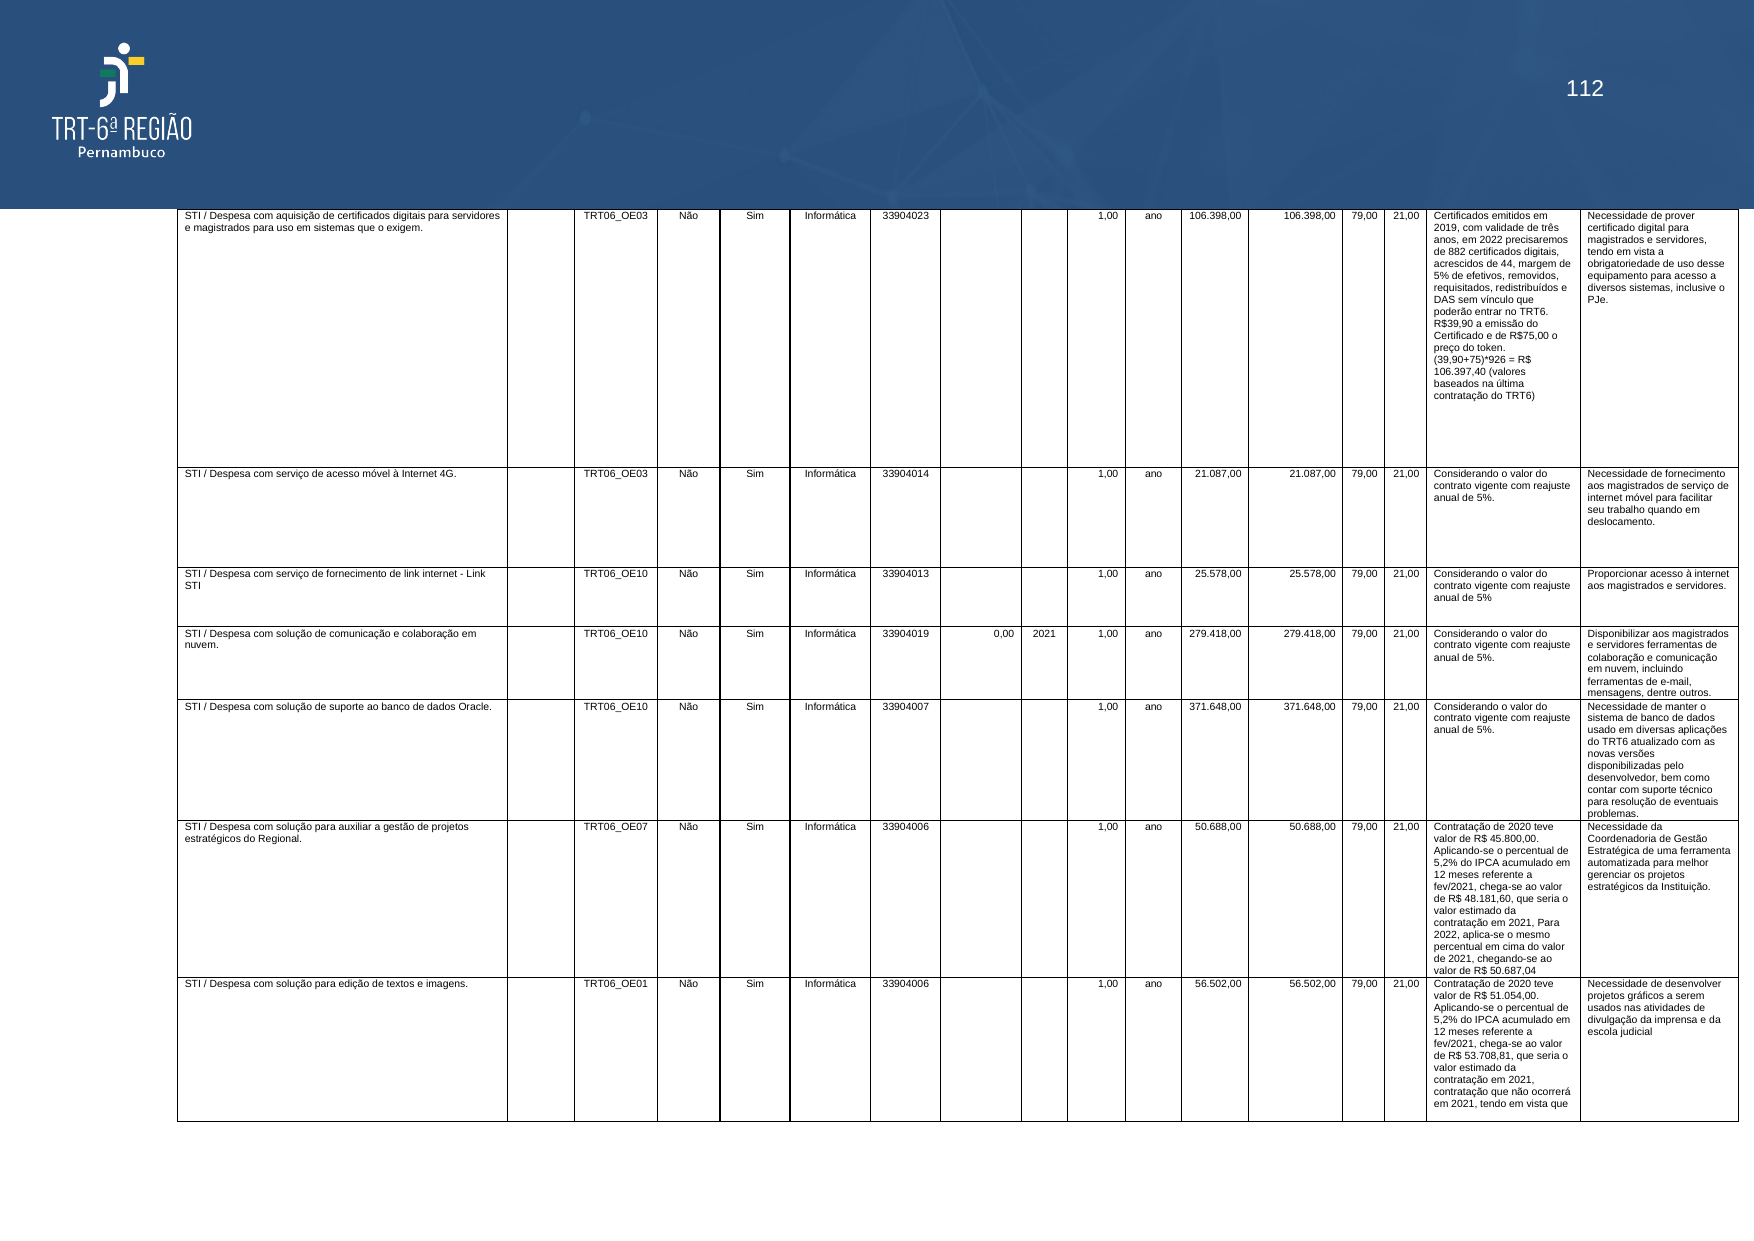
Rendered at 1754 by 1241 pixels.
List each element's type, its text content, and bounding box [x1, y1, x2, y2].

table_cell 79,00 [1343, 468, 1384, 567]
table_cell ano [1126, 627, 1181, 699]
table_cell [508, 468, 574, 567]
table_cell STI / Despesa com serviço de acesso móvel à Internet 4G. [178, 468, 507, 567]
table_cell [1022, 468, 1067, 567]
table_cell [150, 567, 177, 626]
table_cell 21,00 [1385, 210, 1426, 467]
table_cell Disponibilizar aos magistrados e servidores ferramentas de colaboração e comunicação em nuvem, incluindo ferramentas de e-mail, mensagens, dentre outros. [1581, 627, 1738, 699]
table_cell Informática [791, 468, 870, 567]
table_cell Sim [721, 821, 789, 977]
table_cell Proporcionar acesso à internet aos magistrados e servidores. [1581, 568, 1738, 626]
table_cell [150, 820, 177, 977]
table_cell Não [658, 700, 719, 820]
table_cell Necessidade de desenvolver projetos gráficos a serem usados nas atividades de divulgação da imprensa e da escola judicial [1581, 978, 1738, 1121]
table_cell Não [658, 821, 719, 977]
table_cell [1739, 699, 1754, 820]
table_cell 33904013 [871, 568, 940, 626]
table_cell [150, 699, 177, 820]
table_cell 33904006 [871, 821, 940, 977]
picture [0, 0, 1754, 209]
table_cell 21,00 [1385, 700, 1426, 820]
table_cell Não [658, 627, 719, 699]
table_cell [1739, 977, 1754, 1121]
table_cell [941, 210, 1021, 467]
table_cell Informática [791, 627, 870, 699]
table_cell Não [658, 468, 719, 567]
table_cell Contratação de 2020 teve valor de R$ 51.054,00. Aplicando-se o percentual de 5,2% do IPCA acumulado em 12 meses referente a fev/2021, chega-se ao valor de R$ 53.708,81, que seria o valor estimado da contratação em 2021, contratação que não ocorrerá em 2021, tendo em vista que [1427, 978, 1580, 1121]
table_cell Contratação de 2020 teve valor de R$ 45.800,00. Aplicando-se o percentual de 5,2% do IPCA acumulado em 12 meses referente a fev/2021, chega-se ao valor de R$ 48.181,60, que seria o valor estimado da contratação em 2021, Para 2022, aplica-se o mesmo percentual em cima do valor de 2021, chegando-se ao valor de R$ 50.687,04 [1427, 821, 1580, 977]
table_cell [150, 209, 177, 467]
table_cell STI / Despesa com solução de comunicação e colaboração em nuvem. [178, 627, 507, 699]
table_cell Não [658, 978, 719, 1121]
table_cell Informática [791, 700, 870, 820]
table_cell [1022, 568, 1067, 626]
table_cell TRT06_OE07 [575, 821, 657, 977]
table_cell [508, 627, 574, 699]
table_cell Informática [791, 210, 870, 467]
table_cell 1,00 [1068, 627, 1125, 699]
table_cell 279.418,00 [1249, 627, 1342, 699]
table_cell 25.578,00 [1182, 568, 1248, 626]
table_cell TRT06_OE01 [575, 978, 657, 1121]
table_cell TRT06_OE10 [575, 568, 657, 626]
table_cell 50.688,00 [1182, 821, 1248, 977]
table_cell ano [1126, 210, 1181, 467]
table_cell 50.688,00 [1249, 821, 1342, 977]
table_cell Necessidade da Coordenadoria de Gestão Estratégica de uma ferramenta automatizada para melhor gerenciar os projetos estratégicos da Instituição. [1581, 821, 1738, 977]
table_cell Considerando o valor do contrato vigente com reajuste anual de 5% [1427, 568, 1580, 626]
table_cell Sim [721, 978, 789, 1121]
table_cell 21,00 [1385, 978, 1426, 1121]
table_cell STI / Despesa com solução para edição de textos e imagens. [178, 978, 507, 1121]
table_cell TRT06_OE10 [575, 700, 657, 820]
table_cell 79,00 [1343, 978, 1384, 1121]
table_cell [1739, 209, 1754, 467]
table_cell Sim [721, 568, 789, 626]
table_cell 371.648,00 [1182, 700, 1248, 820]
table_cell 21,00 [1385, 627, 1426, 699]
table_cell [508, 210, 574, 467]
table_cell 1,00 [1068, 468, 1125, 567]
table_cell STI / Despesa com serviço de fornecimento de link internet - Link STI [178, 568, 507, 626]
table_cell [150, 467, 177, 567]
table_cell 0,00 [941, 627, 1021, 699]
table_cell 21.087,00 [1182, 468, 1248, 567]
table_cell Não [658, 568, 719, 626]
table_cell 21,00 [1385, 468, 1426, 567]
table_cell STI / Despesa com aquisição de certificados digitais para servidores e magistrados para uso em sistemas que o exigem. [178, 210, 507, 467]
table_cell Sim [721, 627, 789, 699]
table_cell Sim [721, 700, 789, 820]
table_cell [1739, 626, 1754, 699]
table_cell [1739, 467, 1754, 567]
table_cell 79,00 [1343, 210, 1384, 467]
table_cell [508, 978, 574, 1121]
table_cell Sim [721, 468, 789, 567]
table_cell [508, 568, 574, 626]
table_cell 25.578,00 [1249, 568, 1342, 626]
table_cell 1,00 [1068, 568, 1125, 626]
table_cell 106.398,00 [1249, 210, 1342, 467]
table_cell Considerando o valor do contrato vigente com reajuste anual de 5%. [1427, 700, 1580, 820]
table_cell 79,00 [1343, 568, 1384, 626]
table_cell 79,00 [1343, 627, 1384, 699]
table_cell TRT06_OE03 [575, 210, 657, 467]
table_cell Certificados emitidos em 2019, com validade de três anos, em 2022 precisaremos de 882 certificados digitais, acrescidos de 44, margem de 5% de efetivos, removidos, requisitados, redistribuídos e DAS sem vínculo que poderão entrar no TRT6. R$39,90 a emissão do Certificado e de R$75,00 o preço do token. (39,90+75)*926 = R$ 106.397,40 (valores baseados na última contratação do TRT6) [1427, 210, 1580, 467]
table_cell STI / Despesa com solução para auxiliar a gestão de projetos estratégicos do Regional. [178, 821, 507, 977]
table_cell [941, 468, 1021, 567]
table_cell [941, 568, 1021, 626]
table_cell [941, 821, 1021, 977]
table_cell 33904023 [871, 210, 940, 467]
table_cell TRT06_OE03 [575, 468, 657, 567]
table_cell Necessidade de manter o sistema de banco de dados usado em diversas aplicações do TRT6 atualizado com as novas versões disponibilizadas pelo desenvolvedor, bem como contar com suporte técnico para resolução de eventuais problemas. [1581, 700, 1738, 820]
table_cell Necessidade de fornecimento aos magistrados de serviço de internet móvel para facilitar seu trabalho quando em deslocamento. [1581, 468, 1738, 567]
table_cell [508, 821, 574, 977]
table_cell ano [1126, 568, 1181, 626]
table_cell Considerando o valor do contrato vigente com reajuste anual de 5%. [1427, 627, 1580, 699]
table_cell 1,00 [1068, 978, 1125, 1121]
table_cell 56.502,00 [1182, 978, 1248, 1121]
table_cell Sim [721, 210, 789, 467]
table_cell 279.418,00 [1182, 627, 1248, 699]
table_cell 21.087,00 [1249, 468, 1342, 567]
table_cell Não [658, 210, 719, 467]
table_cell [150, 977, 177, 1121]
table_cell [941, 978, 1021, 1121]
table_cell 2021 [1022, 627, 1067, 699]
table_cell 106.398,00 [1182, 210, 1248, 467]
table_cell [1022, 978, 1067, 1121]
table_cell 21,00 [1385, 568, 1426, 626]
table_cell 1,00 [1068, 700, 1125, 820]
table_cell 79,00 [1343, 821, 1384, 977]
table_cell 21,00 [1385, 821, 1426, 977]
table_cell [1739, 567, 1754, 626]
table_cell ano [1126, 468, 1181, 567]
table_cell STI / Despesa com solução de suporte ao banco de dados Oracle. [178, 700, 507, 820]
table_cell ano [1126, 700, 1181, 820]
table_cell 33904007 [871, 700, 940, 820]
table_cell [508, 700, 574, 820]
table_cell [150, 626, 177, 699]
table_cell Informática [791, 568, 870, 626]
table_cell Considerando o valor do contrato vigente com reajuste anual de 5%. [1427, 468, 1580, 567]
table_cell 56.502,00 [1249, 978, 1342, 1121]
table_cell ano [1126, 978, 1181, 1121]
table_cell TRT06_OE10 [575, 627, 657, 699]
table_cell [1739, 820, 1754, 977]
table_cell [1022, 210, 1067, 467]
table_cell 79,00 [1343, 700, 1384, 820]
table_cell 33904014 [871, 468, 940, 567]
table_cell 33904019 [871, 627, 940, 699]
table_cell 371.648,00 [1249, 700, 1342, 820]
table_cell [1022, 700, 1067, 820]
table_cell [941, 700, 1021, 820]
table_cell 1,00 [1068, 821, 1125, 977]
table_cell 33904006 [871, 978, 940, 1121]
table_cell 1,00 [1068, 210, 1125, 467]
table_cell Informática [791, 821, 870, 977]
table_cell [1022, 821, 1067, 977]
table_cell Necessidade de prover certificado digital para magistrados e servidores, tendo em vista a obrigatoriedade de uso desse equipamento para acesso a diversos sistemas, inclusive o PJe. [1581, 210, 1738, 467]
table_cell ano [1126, 821, 1181, 977]
table_cell Informática [791, 978, 870, 1121]
